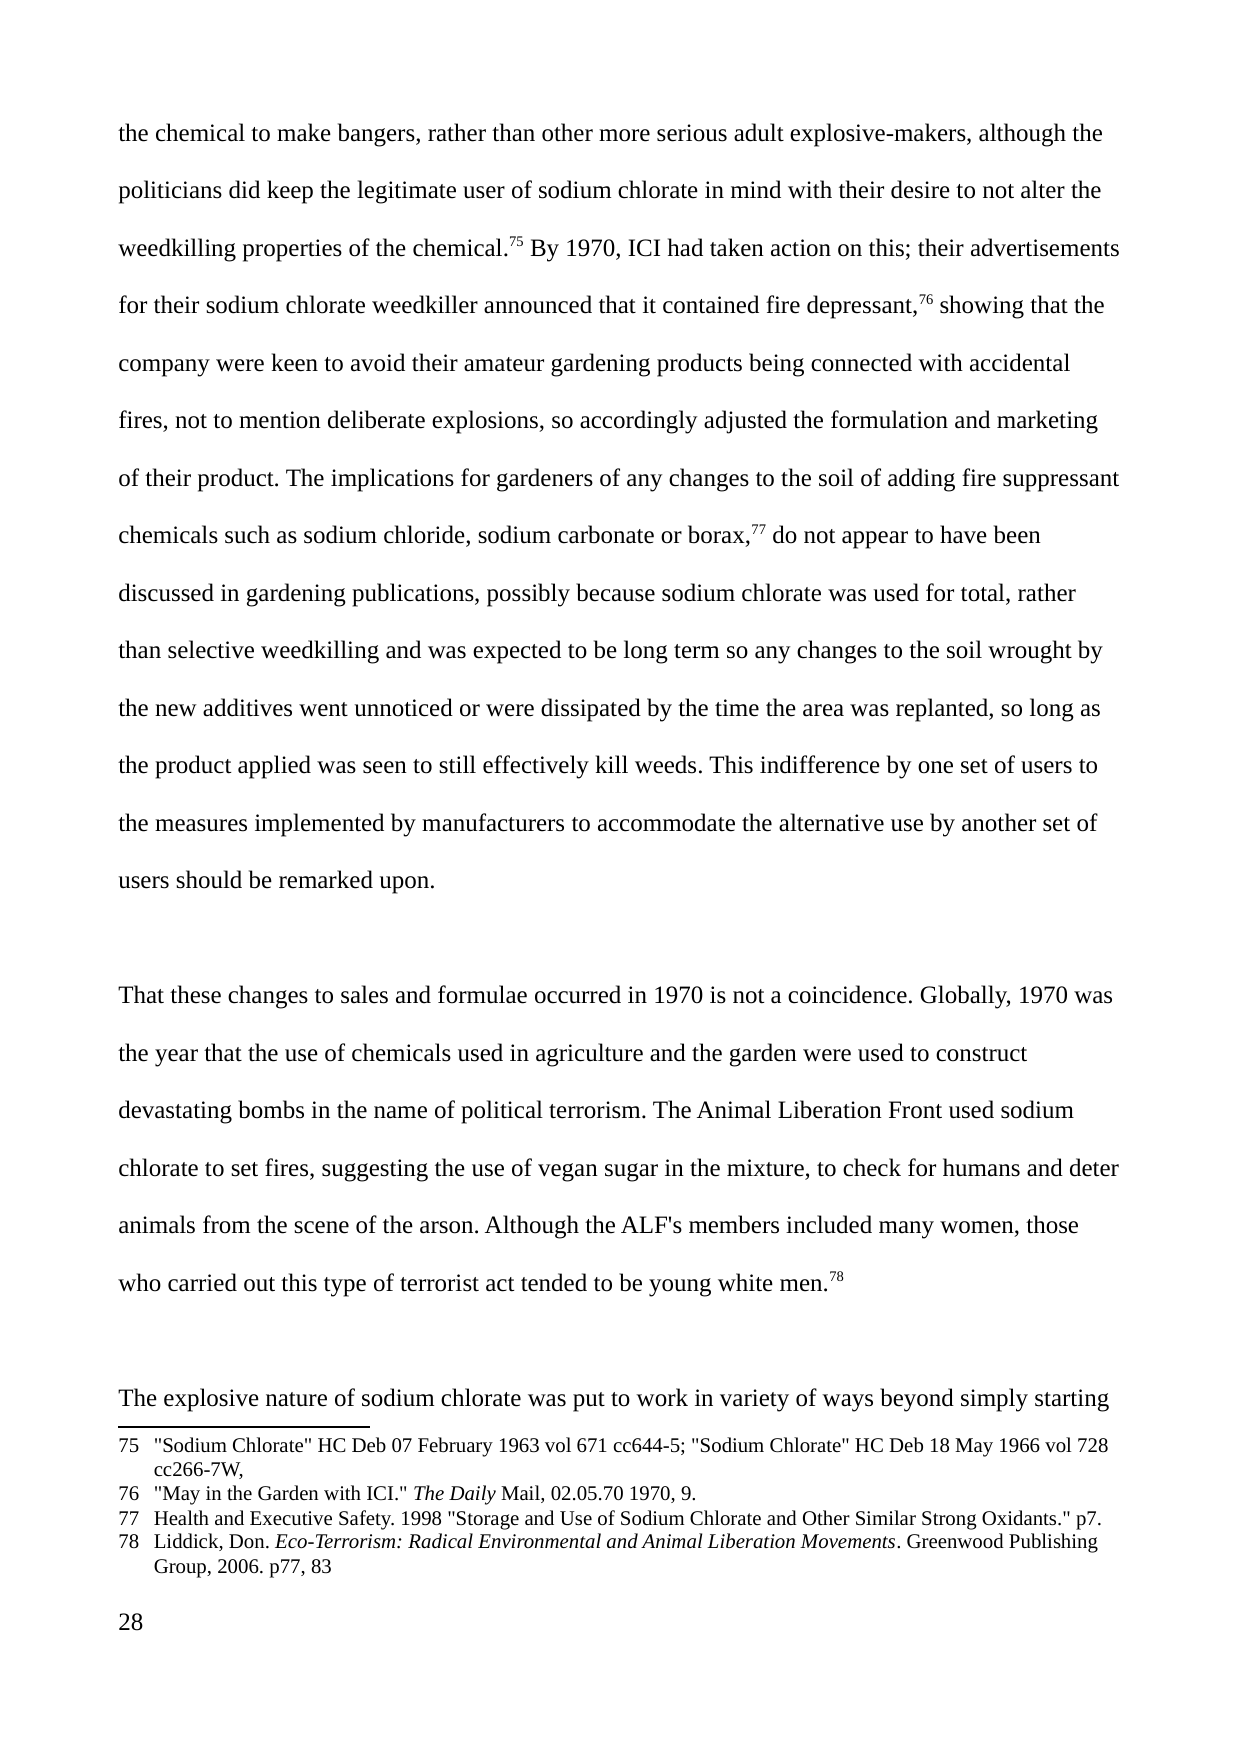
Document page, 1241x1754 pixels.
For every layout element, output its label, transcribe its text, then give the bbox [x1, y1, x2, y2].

text The explosive nature of sodium chlorate was put to work in variety of ways beyond simply starting [118, 1383, 1122, 1412]
text the chemical to make bangers, rather than other more serious adult explosive-makers, although the politicians did keep the legitimate user of sodium chlorate in mind with their desire to not alter the weedkilling properties of the chemical. By 1970, ICI had taken action on this; their advertisements for their sodium chlorate weedkiller announced that it contained fire depressant, showing that the company were keen to avoid their amateur gardening products being connected with accidental fires, not to mention deliberate explosions, so accordingly adjusted the formulation and marketing of their product. The implications for gardeners of any changes to the soil of adding fire suppressant chemicals such as sodium chloride, sodium carbonate or borax, do not appear to have been discussed in gardening publications, possibly because sodium chlorate was used for total, rather than selective weedkilling and was expected to be long term so any changes to the soil wrought by the new additives went unnoticed or were dissipated by the time the area was replanted, so long as the product applied was seen to still effectively kill weeds. This indifference by one set of users to the measures implemented by manufacturers to accommodate the alternative use by another set of users should be remarked upon. [118, 118, 1122, 894]
text "May in the Garden with ICI." The Daily Mail, 02.05.70 1970, 9. [118, 1481, 1122, 1505]
text Health and Executive Safety. 1998 "Storage and Use of Sodium Chlorate and Other Similar Strong Oxidants." p7. [118, 1505, 1122, 1529]
text Liddick, Don. Eco-Terrorism: Radical Environmental and Animal Liberation Movements. Greenwood Publishing Group, 2006. p77, 83 [118, 1529, 1122, 1578]
text That these changes to sales and formulae occurred in 1970 is not a coincidence. Globally, 1970 was the year that the use of chemicals used in agriculture and the garden were used to construct devastating bombs in the name of political terrorism. The Animal Liberation Front used sodium chlorate to set fires, suggesting the use of vegan sugar in the mixture, to check for humans and deter animals from the scene of the arson. Although the ALF's members included many women, those who carried out this type of terrorist act tended to be young white men. [118, 981, 1122, 1297]
text "Sodium Chlorate" HC Deb 07 February 1963 vol 671 cc644-5; "Sodium Chlorate" HC Deb 18 May 1966 vol 728 cc266-7W, [118, 1433, 1122, 1481]
